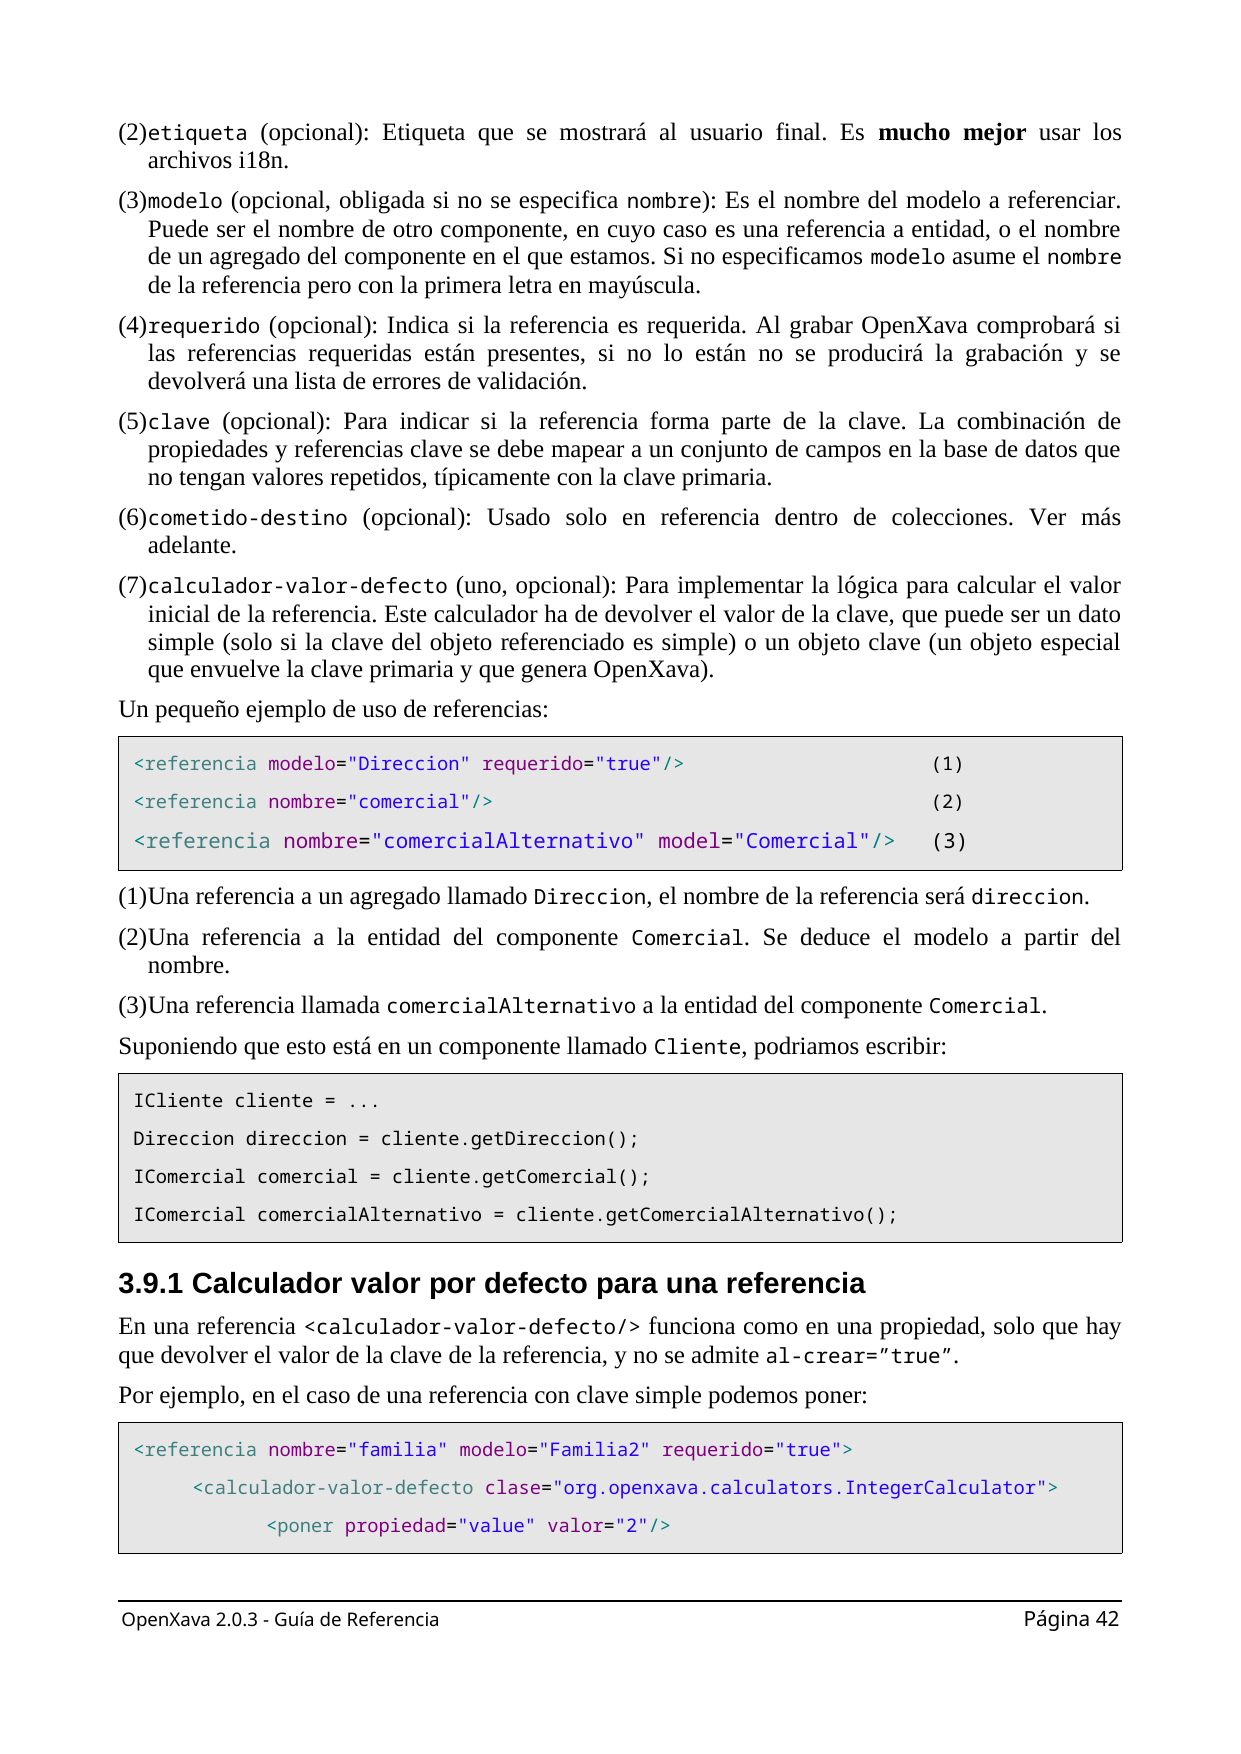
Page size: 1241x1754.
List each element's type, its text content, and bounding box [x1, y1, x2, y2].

subtitle Calculador valor por defecto para una referencia [118, 1267, 1122, 1300]
text En una referencia <calculador-valor-defecto/> funciona como en una propiedad, solo que hay que devolver el valor de la clave de la referencia, y no se admite al-crear=”true”. [118, 1312, 1122, 1369]
text ICliente cliente = ... [119, 1074, 1122, 1111]
text Suponiendo que esto está en un componente llamado Cliente, podriamos escribir: [118, 1032, 1122, 1060]
list requerido (opcional): Indica si la referencia es requerida. Al grabar OpenXava comprobará si las referencias requeridas están presentes, si no lo están no se producirá la grabación y se devolverá una lista de errores de validación. [118, 311, 1122, 394]
text <poner propiedad="value" valor="2"/> [119, 1498, 1122, 1553]
list cometido-destino (opcional): Usado solo en referencia dentro de colecciones. Ver más adelante. [118, 503, 1122, 559]
text IComercial comercialAlternativo = cliente.getComercialAlternativo(); [119, 1187, 1122, 1242]
text IComercial comercial = cliente.getComercial(); [119, 1149, 1122, 1187]
text Un pequeño ejemplo de uso de referencias: [118, 696, 1122, 723]
text <calculador-valor-defecto clase="org.openxava.calculators.IntegerCalculator"> [119, 1460, 1122, 1498]
text <referencia modelo="Direccion" requerido="true"/> (1) [119, 737, 1122, 774]
list Una referencia a la entidad del componente Comercial. Se deduce el modelo a partir del nombre. [118, 923, 1122, 979]
list Una referencia a un agregado llamado Direccion, el nombre de la referencia será direccion. [118, 882, 1122, 911]
text <referencia nombre="comercial"/> (2) [119, 774, 1122, 812]
text <referencia nombre="comercialAlternativo" model="Comercial"/> (3) [119, 812, 1122, 870]
text Direccion direccion = cliente.getDireccion(); [119, 1111, 1122, 1149]
text Por ejemplo, en el caso de una referencia con clave simple podemos poner: [118, 1381, 1122, 1409]
list clave (opcional): Para indicar si la referencia forma parte de la clave. La combinación de propiedades y referencias clave se debe mapear a un conjunto de campos en la base de datos que no tengan valores repetidos, típicamente con la clave primaria. [118, 407, 1122, 491]
list Una referencia llamada comercialAlternativo a la entidad del componente Comercial. [118, 991, 1122, 1020]
text <referencia nombre="familia" modelo="Familia2" requerido="true"> [119, 1423, 1122, 1460]
list modelo (opcional, obligada si no se especifica nombre): Es el nombre del modelo a referenciar. Puede ser el nombre de otro componente, en cuyo caso es una referencia a entidad, o el nombre de un agregado del componente en el que estamos. Si no especificamos modelo asume el nombre de la referencia pero con la primera letra en mayúscula. [118, 187, 1122, 298]
list etiqueta (opcional): Etiqueta que se mostrará al usuario final. Es mucho mejor usar los archivos i18n. [118, 118, 1122, 174]
list calculador-valor-defecto (uno, opcional): Para implementar la lógica para calcular el valor inicial de la referencia. Este calculador ha de devolver el valor de la clave, que puede ser un dato simple (solo si la clave del objeto referenciado es simple) o un objeto clave (un objeto especial que envuelve la clave primaria y que genera OpenXava). [118, 572, 1122, 683]
